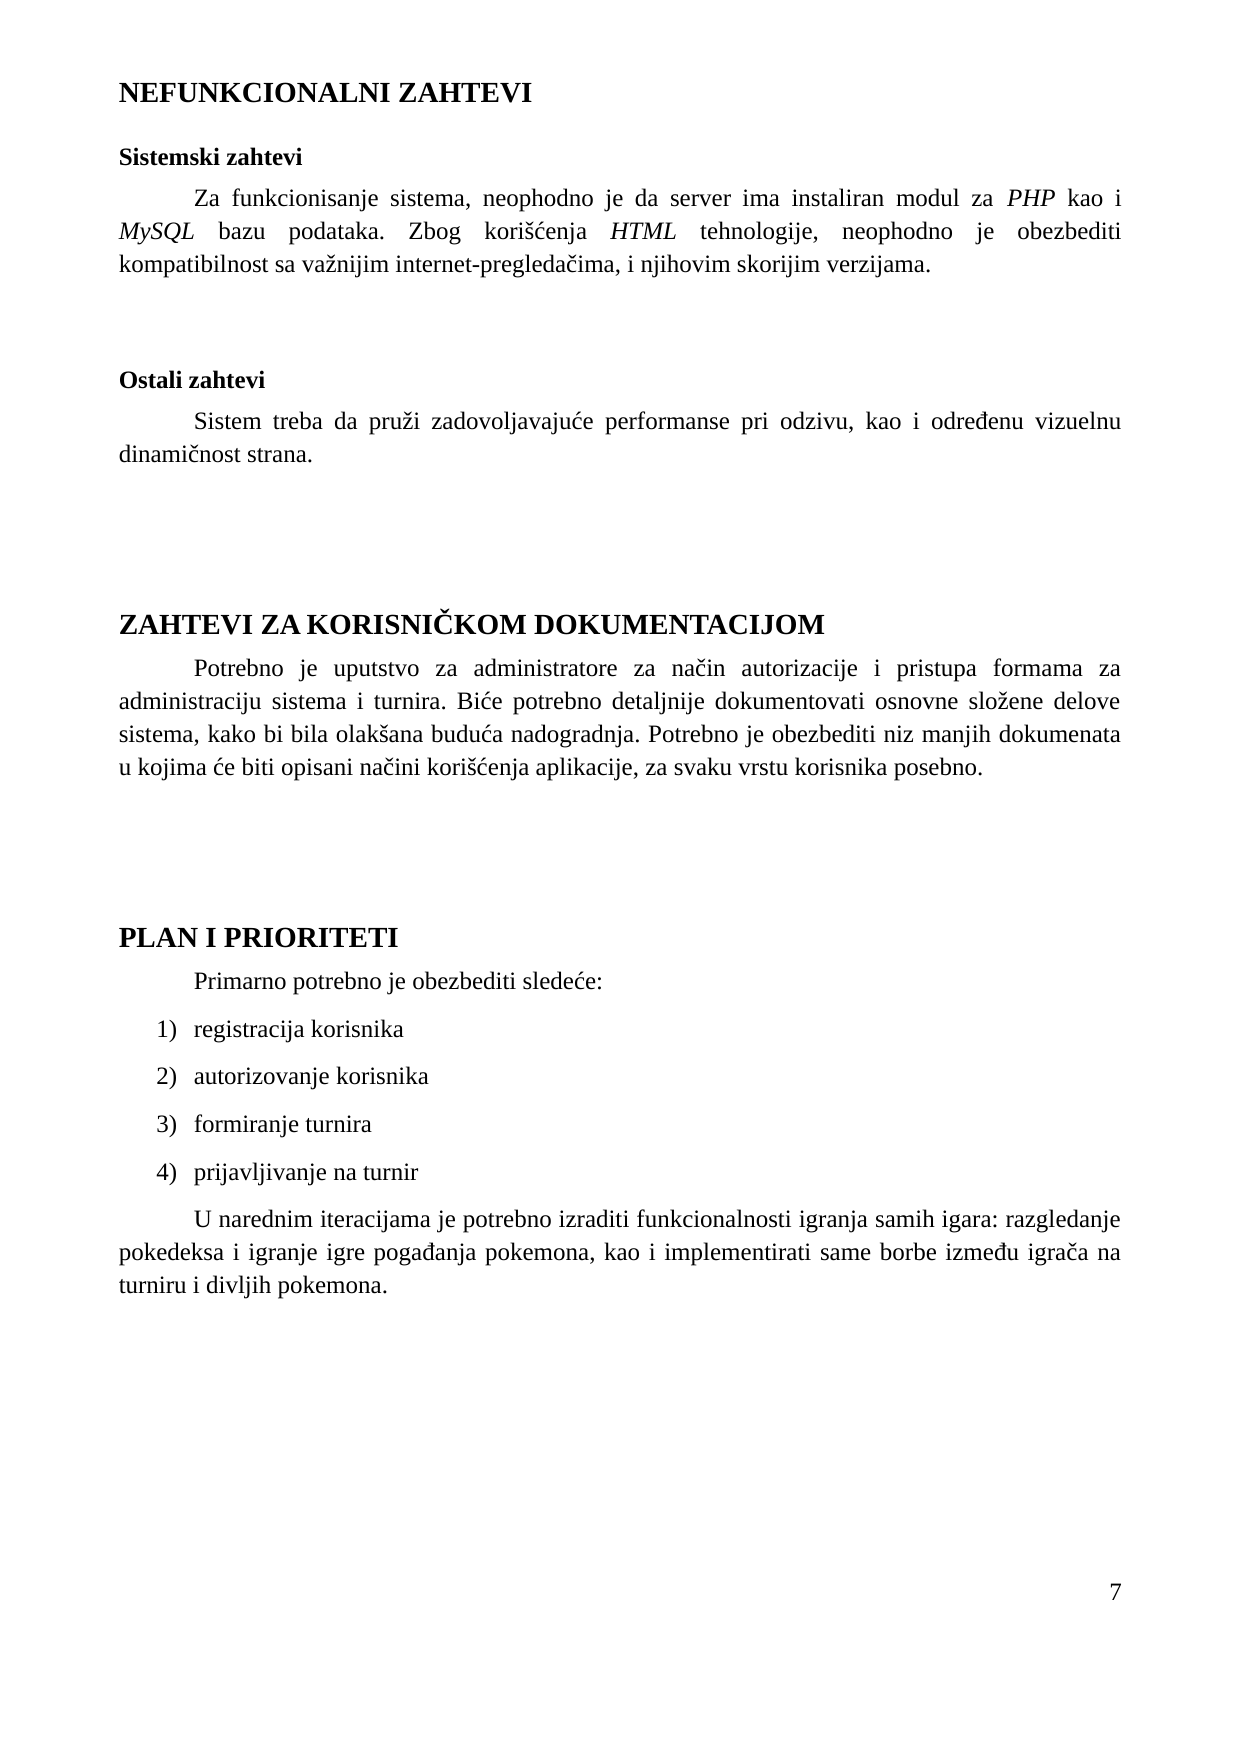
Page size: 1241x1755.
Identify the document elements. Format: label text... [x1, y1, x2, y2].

subtitle Plan i prioriteti [118, 920, 1122, 954]
text Potrebno je uputstvo za administratore za način autorizacije i pristupa formama za administraciju sistema i turnira. Biće potrebno detaljnije dokumentovati osnovne složene delove sistema, kako bi bila olakšana buduća nadogradnja. Potrebno je obezbediti niz manjih dokumenata u kojima će biti opisani načini korišćenja aplikacije, za svaku vrstu korisnika posebno. [118, 653, 1122, 781]
subtitle Sistemski zahtevi [118, 142, 1122, 171]
text Primarno potrebno je obezbediti sledeće: [118, 966, 1122, 995]
text Za funkcionisanje sistema, neophodno je da server ima instaliran modul za PHP kao i MySQL bazu podataka. Zbog korišćenja HTML tehnologije, neophodno je obezbediti kompatibilnost sa važnijim internet-pregledačima, i njihovim skorijim verzijama. [118, 183, 1122, 278]
subtitle Ostali zahtevi [118, 365, 1122, 394]
text Sistem treba da pruži zadovoljavajuće performanse pri odzivu, kao i određenu vizuelnu dinamičnost strana. [118, 406, 1122, 468]
list prijavljivanje na turnir [156, 1157, 1122, 1185]
subtitle Nefunkcionalni zahtevi [118, 75, 1122, 108]
subtitle Zahtevi za korisničkom dokumentacijom [118, 607, 1122, 641]
text U narednim iteracijama je potrebno izraditi funkcionalnosti igranja samih igara: razgledanje pokedeksa i igranje igre pogađanja pokemona, kao i implementirati same borbe između igrača na turniru i divljih pokemona. [118, 1204, 1122, 1299]
list registracija korisnika [156, 1014, 1122, 1043]
list autorizovanje korisnika [156, 1061, 1122, 1090]
list formiranje turnira [156, 1109, 1122, 1138]
